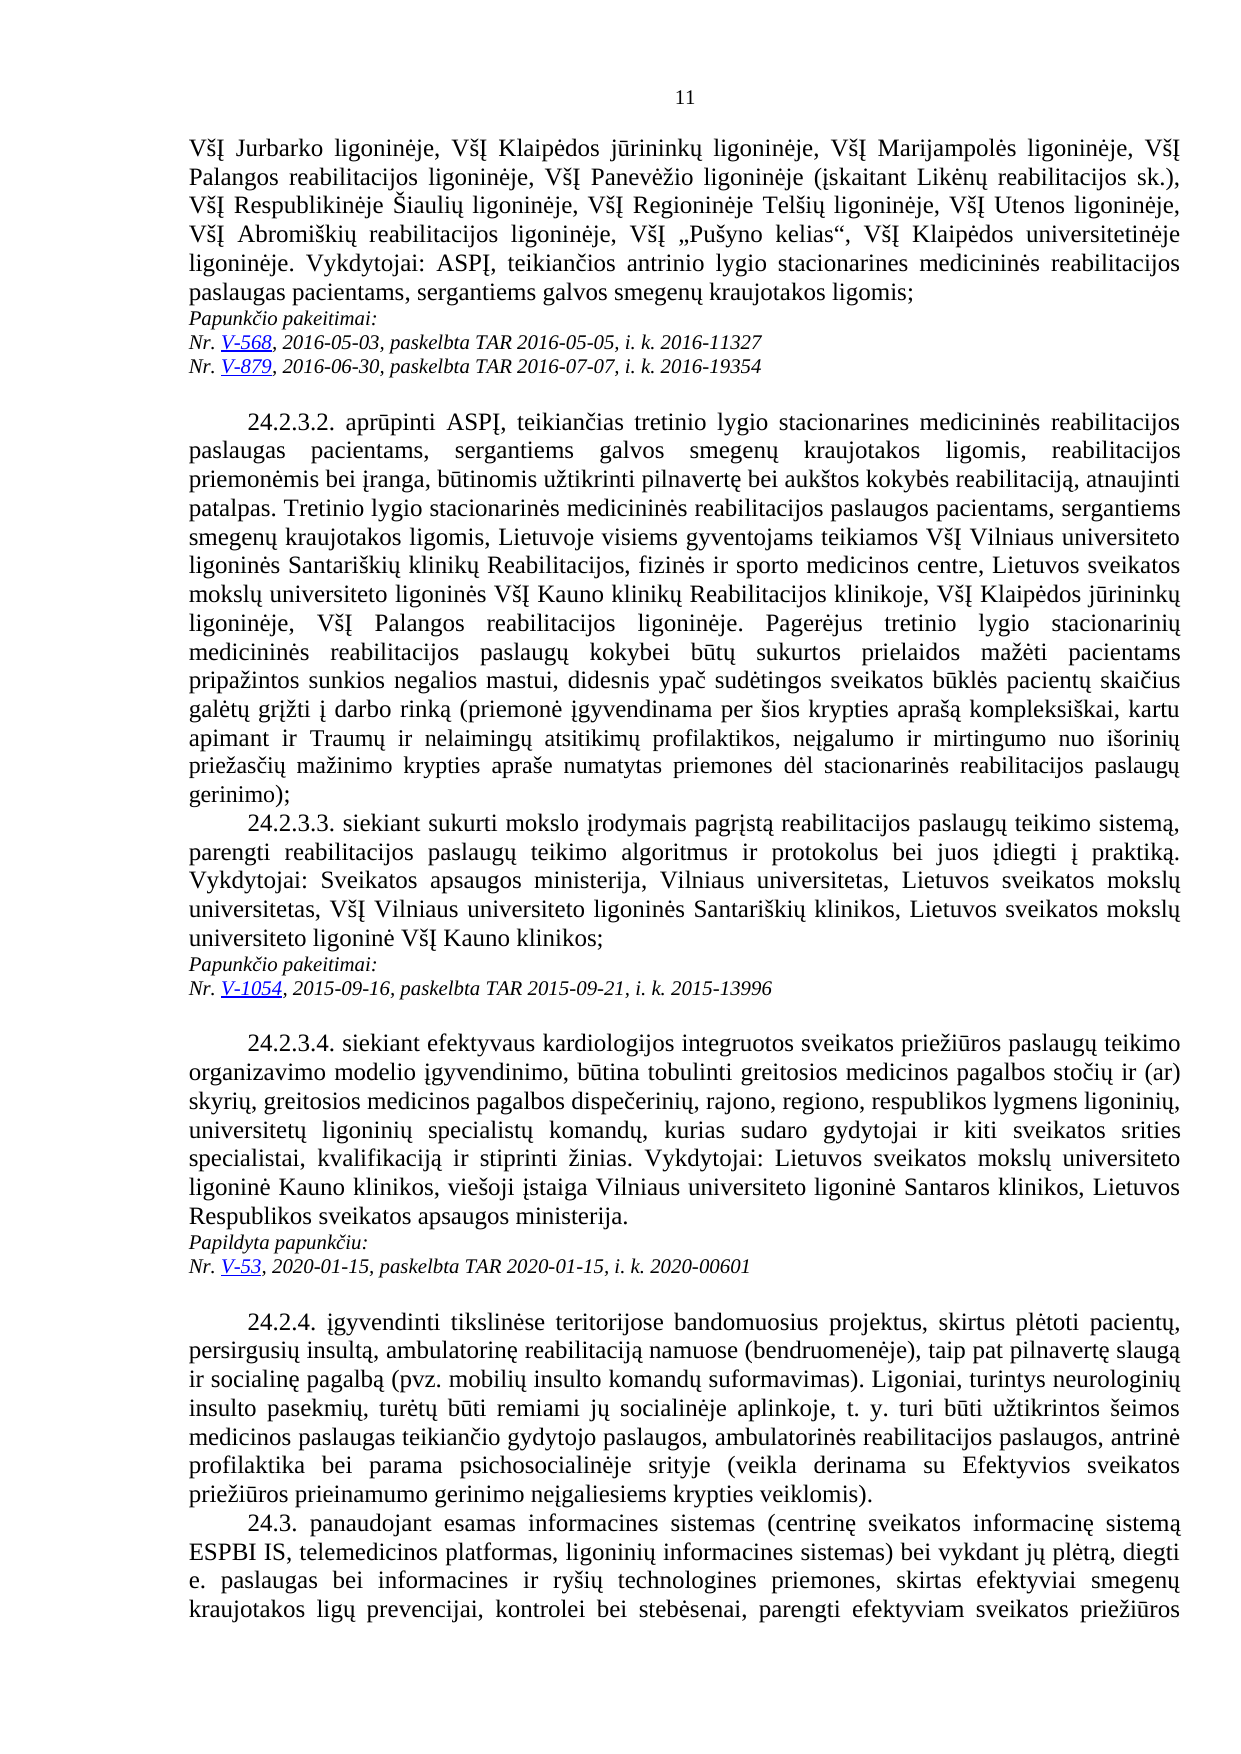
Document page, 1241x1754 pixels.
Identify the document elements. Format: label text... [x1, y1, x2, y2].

text Papildyta papunkčiu: [188, 1230, 1181, 1254]
text Nr. V-568, 2016-05-03, paskelbta TAR 2016-05-05, i. k. 2016-11327 [188, 330, 1181, 354]
text Nr. V-1054, 2015-09-16, paskelbta TAR 2015-09-21, i. k. 2015-13996 [188, 976, 1181, 1000]
text 24.3. panaudojant esamas informacines sistemas (centrinę sveikatos informacinę sistemą ESPBI IS, telemedicinos platformas, ligoninių informacines sistemas) bei vykdant jų plėtrą, diegti e. paslaugas bei informacines ir ryšių technologines priemones, skirtas efektyviai smegenų kraujotakos ligų prevencijai, kontrolei bei stebėsenai, parengti efektyviam sveikatos priežiūros [188, 1508, 1181, 1623]
text Nr. V-53, 2020-01-15, paskelbta TAR 2020-01-15, i. k. 2020-00601 [188, 1254, 1181, 1278]
text 24.2.3.3. siekiant sukurti mokslo įrodymais pagrįstą reabilitacijos paslaugų teikimo sistemą, parengti reabilitacijos paslaugų teikimo algoritmus ir protokolus bei juos įdiegti į praktiką. Vykdytojai: Sveikatos apsaugos ministerija, Vilniaus universitetas, Lietuvos sveikatos mokslų universitetas, VšĮ Vilniaus universiteto ligoninės Santariškių klinikos, Lietuvos sveikatos mokslų universiteto ligoninė VšĮ Kauno klinikos; [188, 808, 1181, 952]
text Nr. V-879, 2016-06-30, paskelbta TAR 2016-07-07, i. k. 2016-19354 [188, 354, 1181, 378]
text 24.2.4. įgyvendinti tikslinėse teritorijose bandomuosius projektus, skirtus plėtoti pacientų, persirgusių insultą, ambulatorinę reabilitaciją namuose (bendruomenėje), taip pat pilnavertę slaugą ir socialinę pagalbą (pvz. mobilių insulto komandų suformavimas). Ligoniai, turintys neurologinių insulto pasekmių, turėtų būti remiami jų socialinėje aplinkoje, t. y. turi būti užtikrintos šeimos medicinos paslaugas teikiančio gydytojo paslaugos, ambulatorinės reabilitacijos paslaugos, antrinė profilaktika bei parama psichosocialinėje srityje (veikla derinama su Efektyvios sveikatos priežiūros prieinamumo gerinimo neįgaliesiems krypties veiklomis). [188, 1307, 1181, 1508]
text 24.2.3.4. siekiant efektyvaus kardiologijos integruotos sveikatos priežiūros paslaugų teikimo organizavimo modelio įgyvendinimo, būtina tobulinti greitosios medicinos pagalbos stočių ir (ar) skyrių, greitosios medicinos pagalbos dispečerinių, rajono, regiono, respublikos lygmens ligoninių, universitetų ligoninių specialistų komandų, kurias sudaro gydytojai ir kiti sveikatos srities specialistai, kvalifikaciją ir stiprinti žinias. Vykdytojai: Lietuvos sveikatos mokslų universiteto ligoninė Kauno klinikos, viešoji įstaiga Vilniaus universiteto ligoninė Santaros klinikos, Lietuvos Respublikos sveikatos apsaugos ministerija. [188, 1028, 1181, 1230]
text Papunkčio pakeitimai: [188, 952, 1181, 976]
text VšĮ Jurbarko ligoninėje, VšĮ Klaipėdos jūrininkų ligoninėje, VšĮ Marijampolės ligoninėje, VšĮ Palangos reabilitacijos ligoninėje, VšĮ Panevėžio ligoninėje (įskaitant Likėnų reabilitacijos sk.), VšĮ Respublikinėje Šiaulių ligoninėje, VšĮ Regioninėje Telšių ligoninėje, VšĮ Utenos ligoninėje, VšĮ Abromiškių reabilitacijos ligoninėje, VšĮ „Pušyno kelias“, VšĮ Klaipėdos universitetinėje ligoninėje. Vykdytojai: ASPĮ, teikiančios antrinio lygio stacionarines medicininės reabilitacijos paslaugas pacientams, sergantiems galvos smegenų kraujotakos ligomis; [188, 133, 1181, 306]
text Papunkčio pakeitimai: [188, 306, 1181, 330]
text 24.2.3.2. aprūpinti ASPĮ, teikiančias tretinio lygio stacionarines medicininės reabilitacijos paslaugas pacientams, sergantiems galvos smegenų kraujotakos ligomis, reabilitacijos priemonėmis bei įranga, būtinomis užtikrinti pilnavertę bei aukštos kokybės reabilitaciją, atnaujinti patalpas. Tretinio lygio stacionarinės medicininės reabilitacijos paslaugos pacientams, sergantiems smegenų kraujotakos ligomis, Lietuvoje visiems gyventojams teikiamos VšĮ Vilniaus universiteto ligoninės Santariškių klinikų Reabilitacijos, fizinės ir sporto medicinos centre, Lietuvos sveikatos mokslų universiteto ligoninės VšĮ Kauno klinikų Reabilitacijos klinikoje, VšĮ Klaipėdos jūrininkų ligoninėje, VšĮ Palangos reabilitacijos ligoninėje. Pagerėjus tretinio lygio stacionarinių medicininės reabilitacijos paslaugų kokybei būtų sukurtos prielaidos mažėti pacientams pripažintos sunkios negalios mastui, didesnis ypač sudėtingos sveikatos būklės pacientų skaičius galėtų grįžti į darbo rinką (priemonė įgyvendinama per šios krypties aprašą kompleksiškai, kartu apimant ir Traumų ir nelaimingų atsitikimų profilaktikos, neįgalumo ir mirtingumo nuo išorinių priežasčių mažinimo krypties apraše numatytas priemones dėl stacionarinės reabilitacijos paslaugų gerinimo); [188, 407, 1181, 808]
